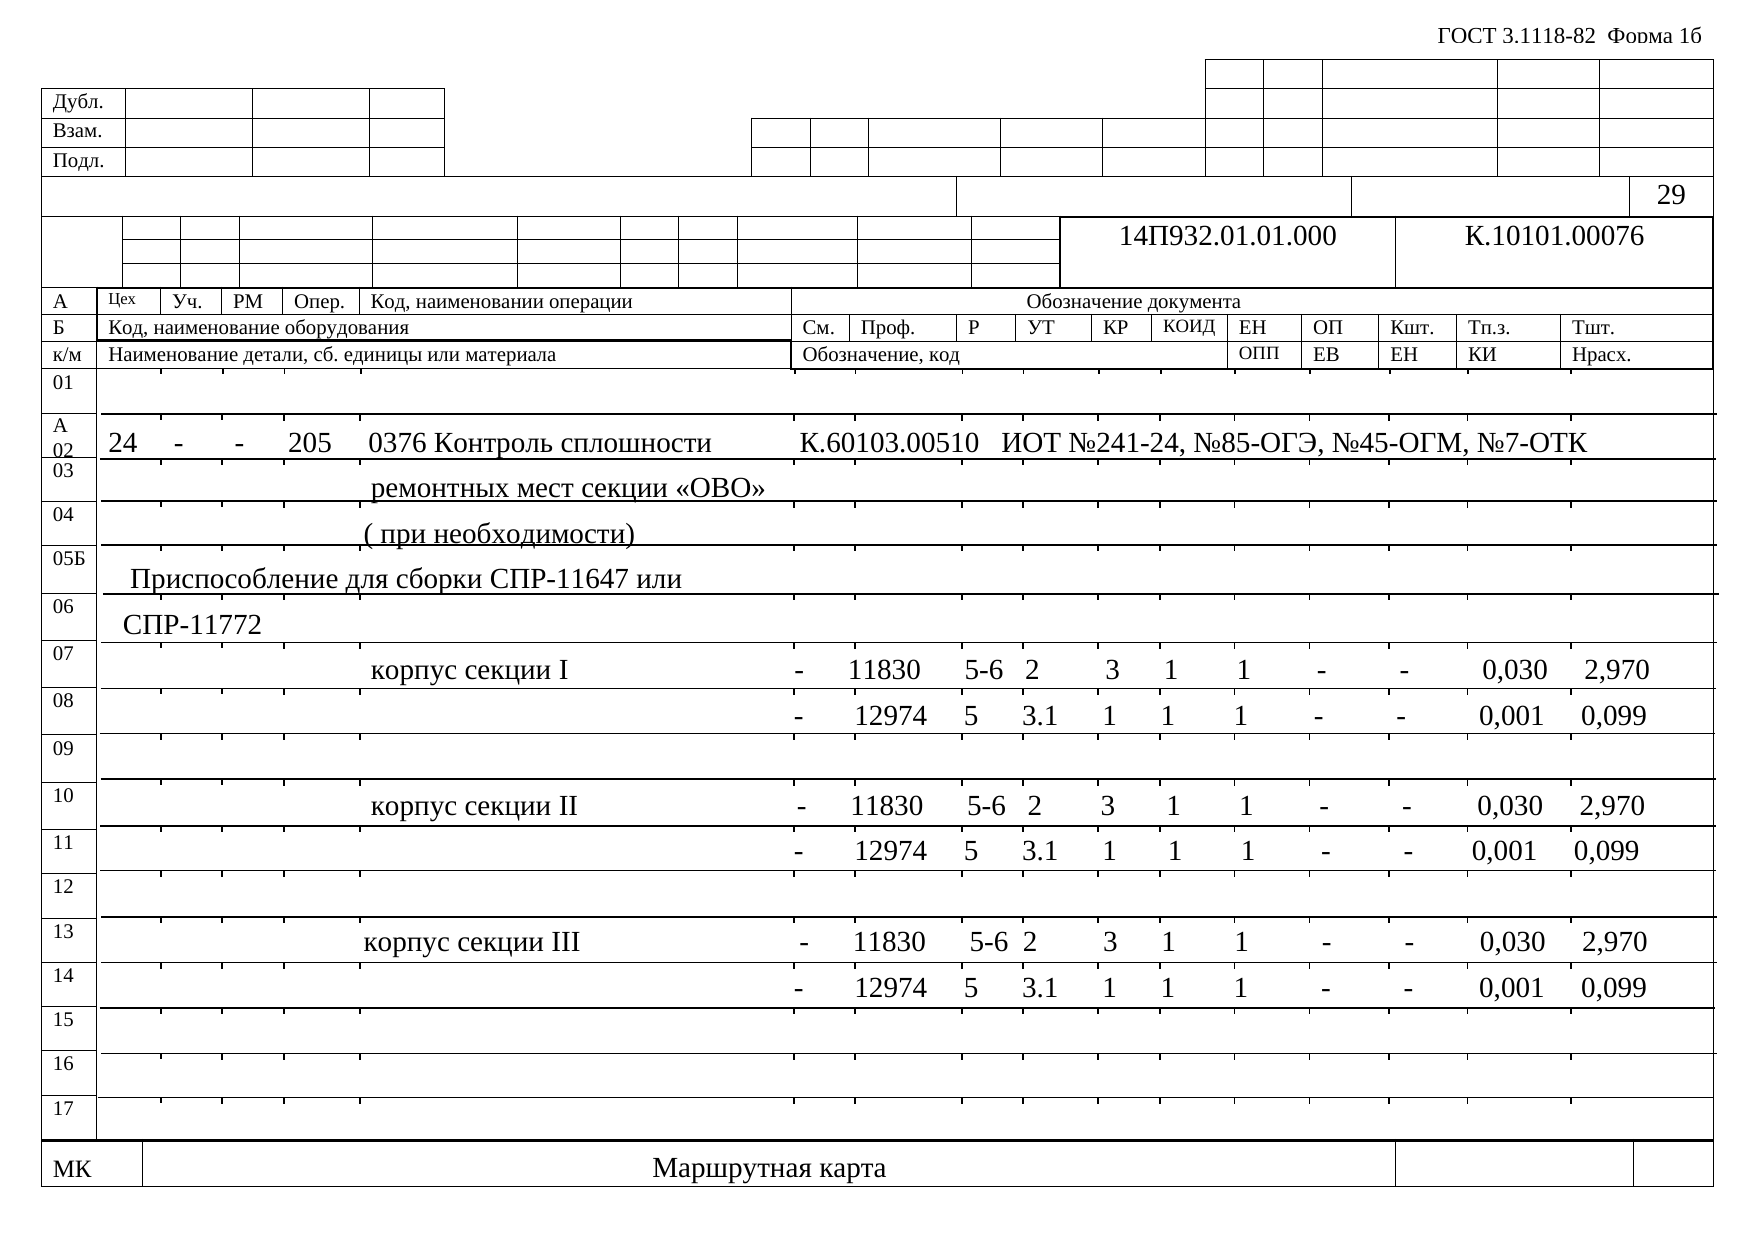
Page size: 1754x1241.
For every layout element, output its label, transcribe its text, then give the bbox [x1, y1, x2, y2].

table_cell [621, 264, 678, 287]
table_cell ЕВ [1302, 342, 1378, 368]
table_cell 16 [42, 1051, 96, 1094]
table_cell Уч. [161, 289, 221, 314]
table_cell [518, 217, 620, 239]
table_cell [126, 119, 252, 147]
table_cell [126, 148, 252, 176]
table_header [1600, 60, 1713, 88]
table_cell Цех [98, 289, 160, 314]
table_cell [1498, 148, 1599, 176]
table_cell [1264, 89, 1322, 117]
table_cell Код, наименовании операции [360, 289, 791, 314]
table_cell [811, 148, 868, 176]
table_cell [679, 240, 737, 263]
table_cell [972, 264, 1059, 287]
table_cell [370, 89, 444, 117]
table_cell [445, 88, 692, 117]
table_cell [1206, 119, 1263, 147]
table_cell 14 [42, 963, 96, 1006]
table_cell [370, 148, 444, 176]
table_cell 08 [42, 688, 96, 734]
table_cell КР [1092, 315, 1151, 341]
table_cell [1396, 1142, 1633, 1186]
table_cell [1600, 148, 1713, 176]
table_cell 29 [1630, 177, 1713, 216]
table_cell УТ [1016, 315, 1091, 341]
table_cell [42, 177, 956, 216]
table_cell [123, 264, 180, 287]
table_cell См.. [792, 315, 849, 341]
table_cell [1264, 148, 1322, 176]
table_cell [373, 264, 517, 287]
table_cell Проф. [850, 315, 956, 341]
table_cell [1498, 89, 1599, 117]
table_cell [373, 217, 517, 239]
table_cell [1600, 89, 1713, 117]
table_cell РМ [222, 289, 282, 314]
table_header [1498, 60, 1599, 88]
table_cell 05Б [42, 546, 96, 592]
table_cell [869, 119, 1000, 147]
table_cell ОП [1302, 315, 1378, 341]
table_cell [679, 264, 737, 287]
table_cell 07 [42, 641, 96, 687]
table_cell 10 [42, 783, 96, 829]
table_cell [752, 119, 810, 147]
table_header [1323, 60, 1497, 88]
table_cell Тп.з. [1457, 315, 1560, 341]
table_header [1264, 60, 1322, 88]
table_cell [621, 217, 678, 239]
table_cell [1634, 1142, 1713, 1186]
table_cell [972, 240, 1059, 263]
table_cell [1323, 148, 1497, 176]
table_cell [181, 240, 239, 263]
table_cell Наименование детали, сб. единицы или материала [97, 342, 790, 368]
table_cell [253, 148, 369, 176]
table_cell [1001, 148, 1102, 176]
table_cell 24 - - 205 0376 Контроль сплошности К.60103.00510 ИОТ №241-24, №85-ОГЭ, №45-ОГМ, №7-ОТК ремонтных мест секции «ОВО» ( при необходимости) Приспособление для сборки СПР-11647 или СПР-11772 корпус секции I - 11830 5-6 2 3 1 1 - - 0,030 2,970 - 12974 5 3.1 1 1 1 - - 0,001 0,099 корпус секции II - 11830 5-6 2 3 1 1 - - 0,030 2,970 - 12974 5 3.1 1 1 1 - - 0,001 0,099 корпус секции III - 11830 5-6 2 3 1 1 - - 0,030 2,970 - 12974 5 3.1 1 1 1 - - 0,001 0,099 [97, 369, 1713, 1139]
table_cell [621, 240, 678, 263]
table_cell [123, 240, 180, 263]
table_cell [811, 119, 868, 147]
table_header [1206, 60, 1263, 88]
table_cell [738, 240, 857, 263]
table_cell [858, 240, 971, 263]
table_cell [240, 217, 372, 239]
table_cell [1498, 119, 1599, 147]
table_cell 15 [42, 1007, 96, 1050]
table_cell 14П932.01.01.000 [1061, 218, 1395, 287]
table_cell [752, 148, 810, 176]
table_cell [373, 240, 517, 263]
table_cell 13 [42, 919, 96, 962]
table_cell ОПП [1228, 342, 1301, 368]
table_cell Тшт. [1561, 315, 1712, 341]
table_cell 06 [42, 594, 96, 640]
table_cell [1103, 148, 1205, 176]
table_cell [181, 217, 239, 239]
table_cell [738, 217, 857, 239]
table_cell А [42, 288, 96, 314]
table_cell [253, 119, 369, 147]
table_cell 01 [42, 369, 96, 412]
table_cell Б [42, 315, 96, 341]
table_cell КОИД [1152, 315, 1227, 341]
table_cell ЕН [1379, 342, 1456, 368]
table_cell [518, 240, 620, 263]
table_cell [1323, 119, 1497, 147]
table_cell А 02 [42, 414, 96, 457]
table_cell Нрасх. [1561, 342, 1712, 368]
table_cell Кшт. [1379, 315, 1456, 341]
table_cell К.10101.00076 [1396, 218, 1712, 287]
table_cell к/м [42, 342, 96, 368]
table_cell [957, 177, 1351, 216]
table_header [41, 59, 1205, 88]
table_cell [1206, 148, 1263, 176]
table_cell [518, 264, 620, 287]
table_cell [42, 217, 122, 287]
table_cell [692, 88, 1205, 117]
table_cell [123, 217, 180, 239]
table_cell Обозначение, код [792, 342, 1227, 368]
table_cell [679, 217, 737, 239]
table_cell [1103, 119, 1205, 147]
table_cell Подл. [42, 148, 125, 176]
table_cell [1600, 119, 1713, 147]
table_cell [253, 89, 369, 117]
table_cell Маршрутная карта [143, 1142, 1395, 1186]
table_cell ЕН [1228, 315, 1301, 341]
table_cell МК [42, 1142, 142, 1186]
table_cell [858, 264, 971, 287]
table_cell 12 [42, 874, 96, 917]
table_cell Код, наименование оборудования [98, 315, 791, 339]
table_cell [1323, 89, 1497, 117]
table_cell 09 [42, 735, 96, 782]
table_cell КИ [1457, 342, 1560, 368]
table_cell [240, 240, 372, 263]
table_cell [972, 217, 1059, 239]
table_cell 03 [42, 458, 96, 501]
table_cell [738, 264, 857, 287]
table_cell [181, 264, 239, 287]
table_cell [858, 217, 971, 239]
table_cell [1352, 177, 1629, 216]
table_cell [1206, 89, 1263, 117]
table_cell 17 [42, 1096, 96, 1139]
table_cell [1264, 119, 1322, 147]
table_cell Опер. [283, 289, 359, 314]
table_cell [869, 148, 1000, 176]
table_cell Взам. [42, 119, 125, 147]
table_cell Р [957, 315, 1015, 341]
table_cell [126, 89, 252, 117]
table_cell 04 [42, 502, 96, 545]
table_cell Дубл. [42, 89, 125, 117]
table_cell Обозначение документа [792, 289, 1712, 314]
table_cell [370, 119, 444, 147]
table_cell 11 [42, 830, 96, 873]
table_cell [240, 264, 372, 287]
table_cell [445, 118, 751, 176]
table_cell [1001, 119, 1102, 147]
